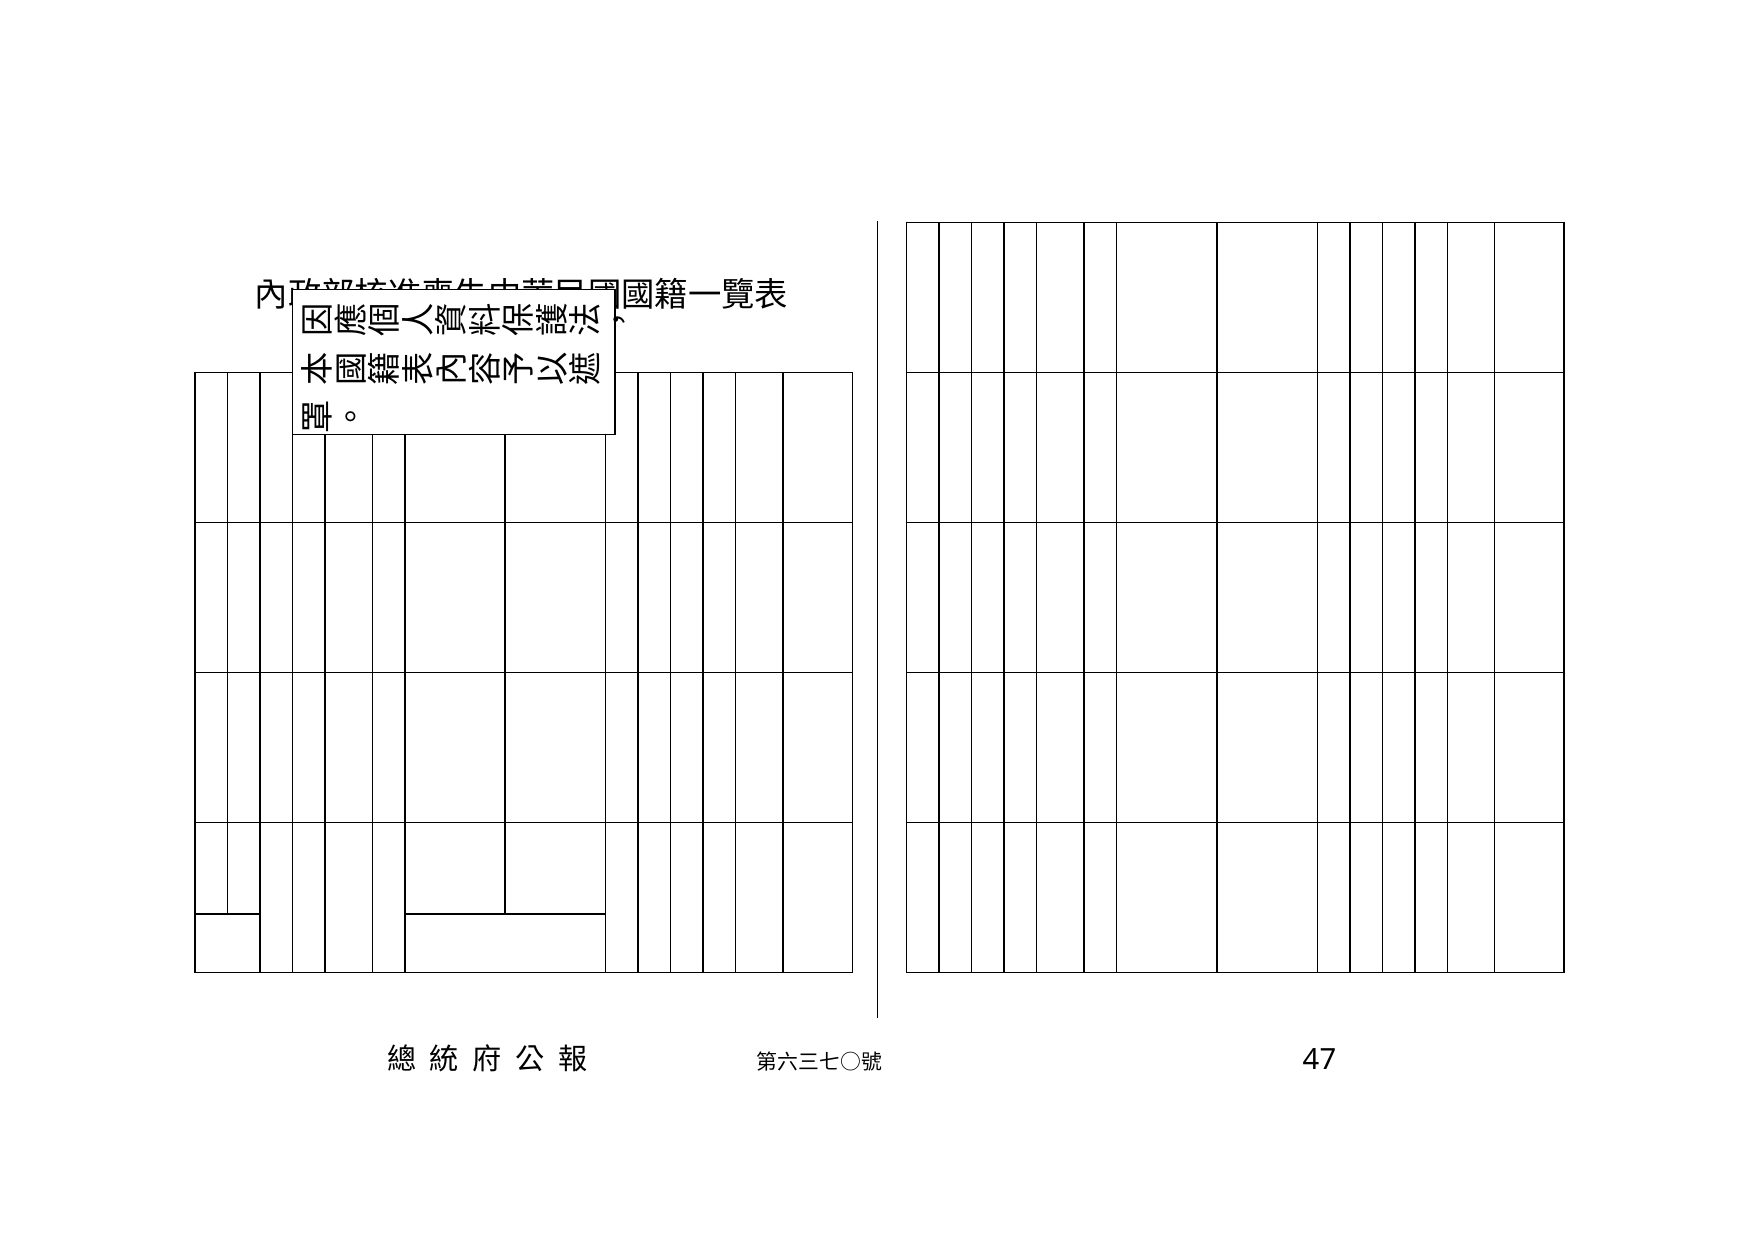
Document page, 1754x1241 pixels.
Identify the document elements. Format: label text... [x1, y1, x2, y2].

table_cell [1448, 523, 1494, 672]
table_cell [784, 823, 852, 972]
table_cell [940, 673, 971, 822]
table_cell [907, 523, 938, 672]
table_header [639, 373, 670, 522]
table_cell [704, 823, 735, 972]
table_cell [196, 523, 227, 672]
text 內政部核准喪失中華民國國籍一覽表 [195, 222, 847, 328]
table_cell [606, 673, 637, 822]
table_cell [1383, 373, 1414, 522]
table_cell [1448, 373, 1494, 522]
table_cell [1351, 673, 1382, 822]
table_cell [1495, 523, 1563, 672]
table_cell [972, 823, 1003, 972]
table_cell [1495, 223, 1563, 372]
table_cell [1495, 673, 1563, 822]
table_cell [293, 673, 324, 822]
table_cell [972, 673, 1003, 822]
table_cell [506, 523, 605, 672]
table_cell [1416, 223, 1447, 372]
table_cell [907, 823, 938, 972]
table_cell [736, 823, 782, 972]
table_cell [1416, 373, 1447, 522]
table_cell [736, 523, 782, 672]
table_cell [261, 523, 292, 672]
table_cell [1085, 823, 1116, 972]
table_cell [373, 823, 404, 972]
table_cell [907, 373, 938, 522]
table_cell [1383, 673, 1414, 822]
table_cell [1037, 373, 1083, 522]
table_cell [1351, 373, 1382, 522]
table_header [196, 373, 227, 522]
table_cell [1383, 823, 1414, 972]
table_cell [1218, 823, 1317, 972]
table_cell [293, 523, 324, 672]
table_cell [1085, 223, 1116, 372]
table_cell [1318, 523, 1349, 672]
table_header [261, 373, 292, 522]
table_header [784, 373, 852, 522]
table_cell [1318, 823, 1349, 972]
table_cell [1117, 523, 1216, 672]
table_cell [196, 673, 227, 822]
table_cell [1448, 673, 1494, 822]
table_cell [228, 523, 259, 672]
table_cell [1218, 373, 1317, 522]
table_cell [261, 673, 292, 822]
table_cell [639, 523, 670, 672]
table_cell [1117, 373, 1216, 522]
table_cell [1495, 373, 1563, 522]
table_header [326, 435, 372, 522]
table_cell [506, 673, 605, 822]
table_cell [1085, 523, 1116, 672]
table_cell [1383, 223, 1414, 372]
table_cell [1448, 223, 1494, 372]
table_cell [940, 823, 971, 972]
table_cell [1117, 673, 1216, 822]
table_cell [406, 523, 504, 672]
table_cell [1037, 523, 1083, 672]
table_cell [1005, 223, 1036, 372]
table_cell [1318, 373, 1349, 522]
table_cell [373, 523, 404, 672]
table_cell [326, 673, 372, 822]
table_cell [1037, 223, 1083, 372]
table_cell [907, 673, 938, 822]
table_header [373, 435, 404, 522]
table_header [293, 435, 324, 522]
table_cell [671, 523, 702, 672]
table_cell [704, 523, 735, 672]
table_cell [1416, 823, 1447, 972]
table_cell [639, 673, 670, 822]
table_cell [784, 673, 852, 822]
table_header [406, 435, 504, 522]
table_cell [1218, 673, 1317, 822]
table_cell [671, 673, 702, 822]
table_cell [1005, 373, 1036, 522]
table_cell [196, 915, 259, 972]
table_header [228, 373, 259, 522]
table_cell [606, 823, 637, 972]
table_cell [1448, 823, 1494, 972]
table_cell [606, 523, 637, 672]
table_cell [1005, 523, 1036, 672]
table_cell [1037, 673, 1083, 822]
table_cell [326, 523, 372, 672]
table_cell [704, 673, 735, 822]
table_cell [1005, 823, 1036, 972]
table_header [704, 373, 735, 522]
table_cell [1005, 673, 1036, 822]
table_cell [326, 823, 372, 972]
table_cell [1318, 223, 1349, 372]
table_cell [293, 823, 324, 972]
table_cell [907, 223, 938, 372]
table_cell [196, 823, 227, 913]
table_cell [1383, 523, 1414, 672]
table_cell [1351, 823, 1382, 972]
table_cell [1495, 823, 1563, 972]
table_cell [639, 823, 670, 972]
table_cell [228, 823, 259, 913]
table_cell [506, 823, 605, 913]
table_cell [1117, 223, 1216, 372]
table_cell [1085, 373, 1116, 522]
table_cell [972, 523, 1003, 672]
table_cell [1218, 223, 1317, 372]
table_cell [1085, 673, 1116, 822]
table_cell [940, 523, 971, 672]
table_cell [1351, 523, 1382, 672]
table_cell [940, 223, 971, 372]
table_cell [972, 223, 1003, 372]
table_cell [1218, 523, 1317, 672]
table_cell [406, 673, 504, 822]
table_cell [940, 373, 971, 522]
table_header [671, 373, 702, 522]
table_cell [406, 915, 605, 972]
table_cell [1318, 673, 1349, 822]
table_cell [972, 373, 1003, 522]
table_cell [261, 823, 292, 972]
table_cell [736, 673, 782, 822]
table_cell [784, 523, 852, 672]
table_cell [671, 823, 702, 972]
table_cell [406, 823, 504, 913]
table_header [736, 373, 782, 522]
table_cell [228, 673, 259, 822]
table_header [606, 373, 637, 522]
table_cell [373, 673, 404, 822]
table_cell [1416, 673, 1447, 822]
table_header [506, 435, 605, 522]
table_cell [1037, 823, 1083, 972]
table_cell [1416, 523, 1447, 672]
table_cell [1351, 223, 1382, 372]
table_cell [1117, 823, 1216, 972]
